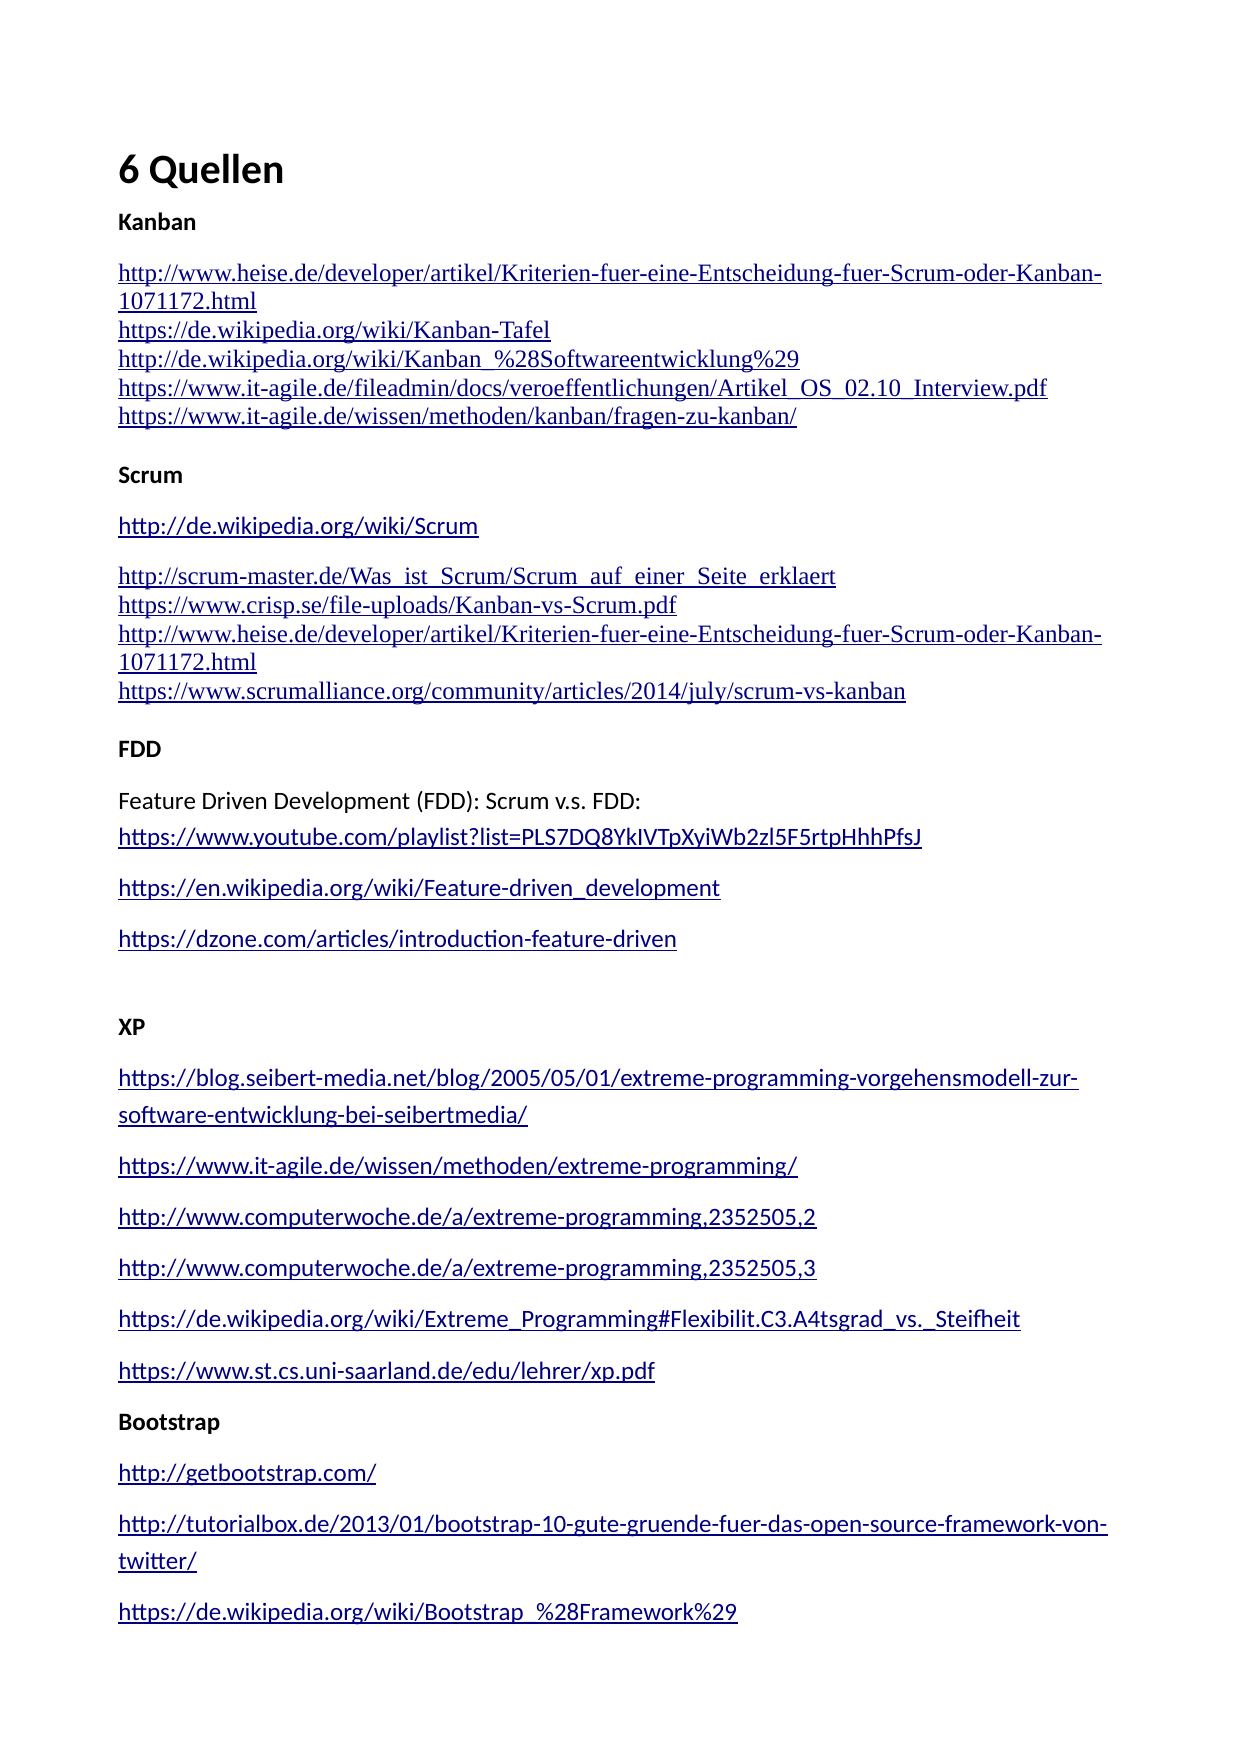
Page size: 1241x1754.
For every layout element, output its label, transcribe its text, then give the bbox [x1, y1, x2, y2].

text Feature Driven Development (FDD): Scrum v.s. FDD: https://www.youtube.com/playlist?list=PLS7DQ8YkIVTpXyiWb2zl5F5rtpHhhPfsJ [118, 785, 1122, 852]
text XP [118, 1011, 1122, 1042]
text https://dzone.com/articles/introduction-feature-driven [118, 924, 1122, 991]
text http://getbootstrap.com/ [118, 1457, 1122, 1488]
text http://www.computerwoche.de/a/extreme-programming,2352505,3 [118, 1252, 1122, 1283]
text http://de.wikipedia.org/wiki/Scrum [118, 510, 1122, 541]
text https://www.it-agile.de/wissen/methoden/kanban/fragen-zu-kanban/ [118, 401, 1122, 430]
text Bootstrap [118, 1406, 1122, 1436]
text FDD [118, 734, 1122, 764]
text http://tutorialbox.de/2013/01/bootstrap-10-gute-gruende-fuer-das-open-source-framework-von-twitter/ [118, 1508, 1122, 1575]
text https://de.wikipedia.org/wiki/Extreme_Programming#Flexibilit.C3.A4tsgrad_vs._Steifheit [118, 1304, 1122, 1334]
text https://www.st.cs.uni-saarland.de/edu/lehrer/xp.pdf [118, 1355, 1122, 1385]
text https://de.wikipedia.org/wiki/Kanban-Tafel [118, 315, 1122, 344]
text http://scrum-master.de/Was_ist_Scrum/Scrum_auf_einer_Seite_erklaert [118, 561, 1122, 590]
text http://www.heise.de/developer/artikel/Kriterien-fuer-eine-Entscheidung-fuer-Scrum-oder-Kanban-1071172.html [118, 258, 1122, 315]
text https://blog.seibert-media.net/blog/2005/05/01/extreme-programming-vorgehensmodell-zur-software-entwicklung-bei-seibertmedia/ [118, 1062, 1122, 1129]
text http://www.heise.de/developer/artikel/Kriterien-fuer-eine-Entscheidung-fuer-Scrum-oder-Kanban-1071172.html [118, 619, 1122, 676]
text http://de.wikipedia.org/wiki/Kanban_%28Softwareentwicklung%29 [118, 344, 1122, 373]
text https://en.wikipedia.org/wiki/Feature-driven_development [118, 872, 1122, 903]
subtitle 6 Quellen [118, 143, 1122, 194]
text https://www.scrumalliance.org/community/articles/2014/july/scrum-vs-kanban [118, 676, 1122, 705]
text https://www.crisp.se/file-uploads/Kanban-vs-Scrum.pdf [118, 590, 1122, 619]
text https://de.wikipedia.org/wiki/Bootstrap_%28Framework%29 [118, 1596, 1122, 1626]
text https://www.it-agile.de/wissen/methoden/extreme-programming/ [118, 1150, 1122, 1181]
text Scrum [118, 459, 1122, 489]
text Kanban [118, 206, 1122, 237]
text https://www.it-agile.de/fileadmin/docs/veroeffentlichungen/Artikel_OS_02.10_Interview.pdf [118, 373, 1122, 401]
text http://www.computerwoche.de/a/extreme-programming,2352505,2 [118, 1201, 1122, 1232]
